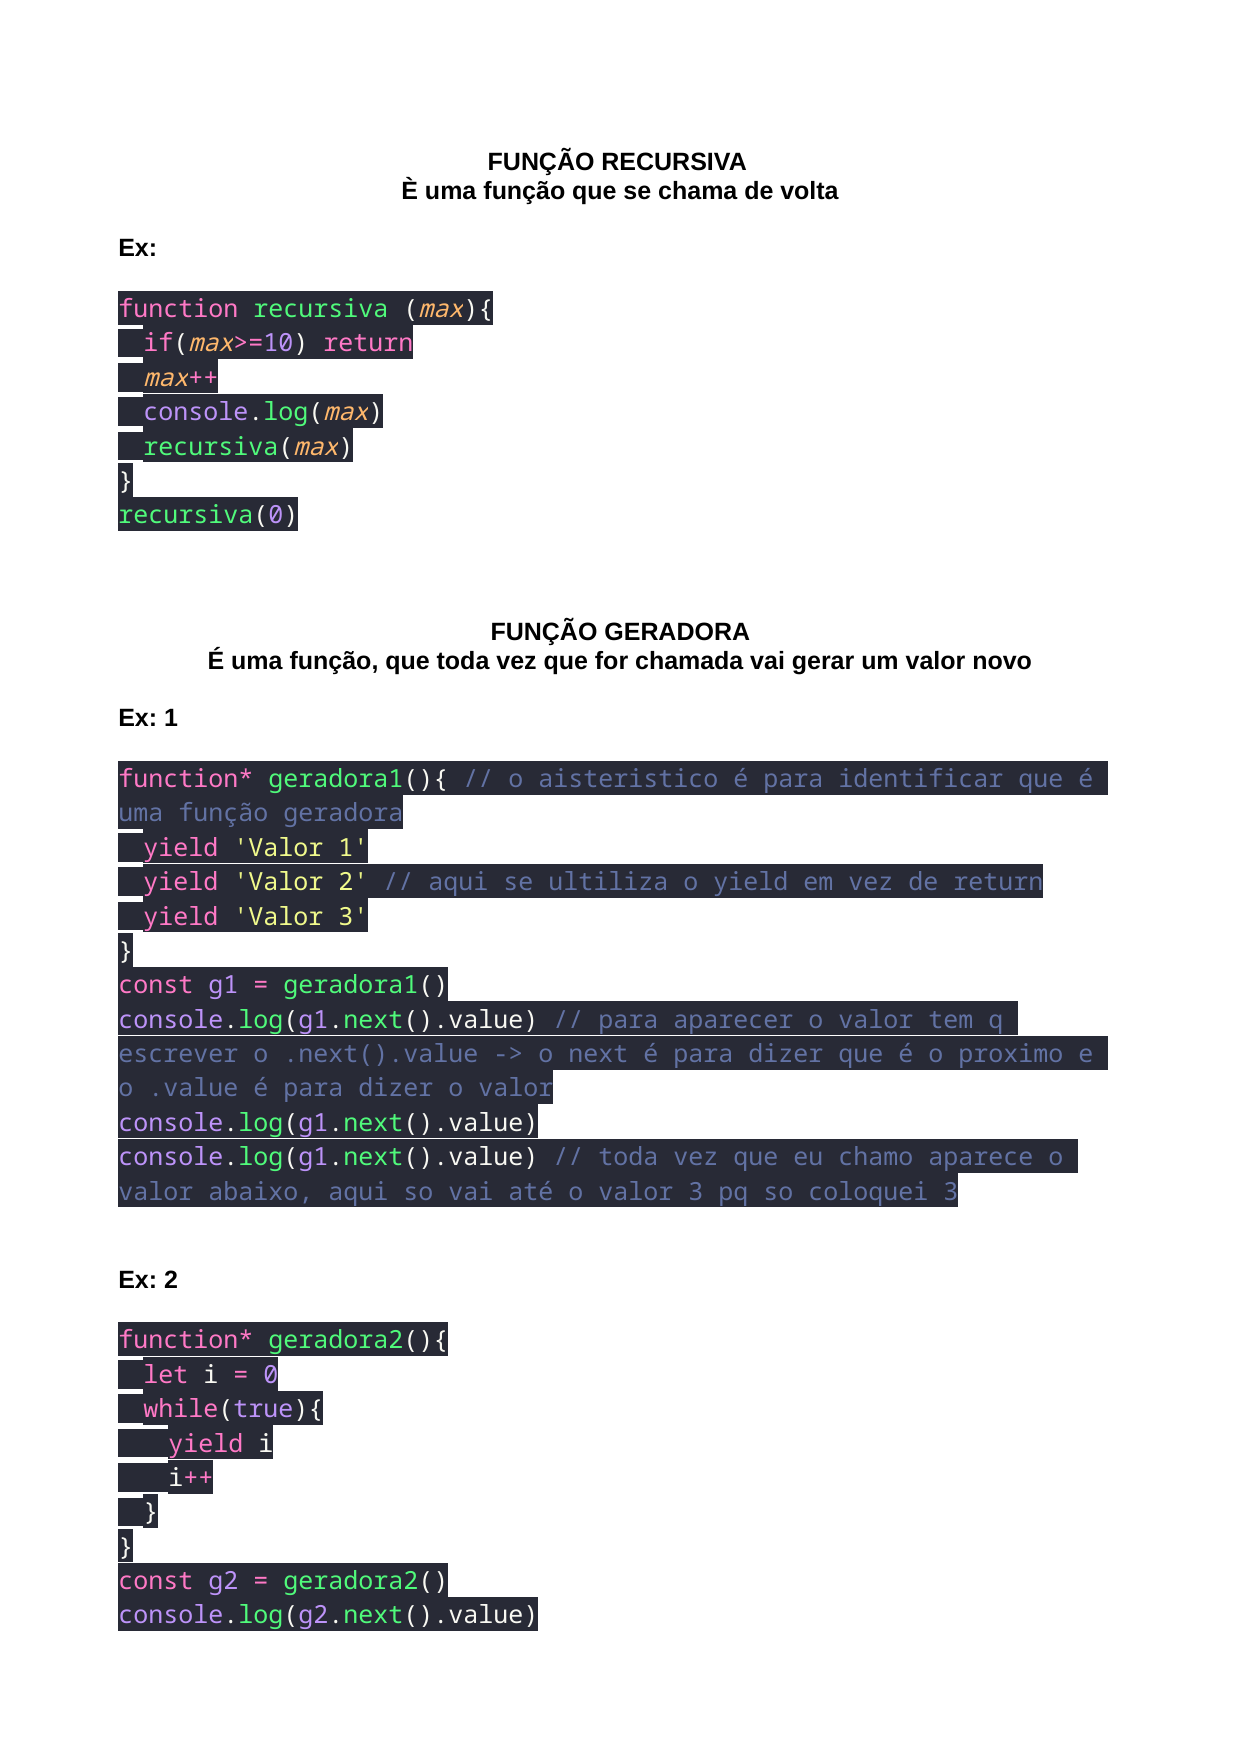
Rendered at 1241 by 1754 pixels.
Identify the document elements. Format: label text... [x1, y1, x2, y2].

text console.log(g1.next().value) [118, 1104, 1122, 1138]
text max++ [118, 359, 1122, 393]
text recursiva(max) [118, 428, 1122, 462]
text FUNÇÃO GERADORA [118, 617, 1122, 646]
text } [118, 462, 1122, 497]
text Ex: 1 [118, 703, 1122, 732]
text function* geradora1(){ // o aisteristico é para identificar que é uma função geradora [118, 761, 1122, 829]
text i++ [118, 1459, 1122, 1494]
text const g2 = geradora2() [118, 1562, 1122, 1597]
text yield i [118, 1425, 1122, 1459]
text console.log(max) [118, 393, 1122, 428]
text FUNÇÃO RECURSIVA [118, 147, 1122, 176]
text console.log(g1.next().value) // toda vez que eu chamo aparece o valor abaixo, aqui so vai até o valor 3 pq so coloquei 3 [118, 1138, 1122, 1207]
text function* geradora2(){ [118, 1322, 1122, 1356]
text const g1 = geradora1() [118, 967, 1122, 1001]
text yield 'Valor 3' [118, 898, 1122, 932]
text if(max>=10) return [118, 325, 1122, 359]
text } [118, 932, 1122, 967]
text yield 'Valor 1' [118, 829, 1122, 863]
text console.log(g1.next().value) // para aparecer o valor tem q escrever o .next().value -> o next é para dizer que é o proximo e o .value é para dizer o valor [118, 1001, 1122, 1104]
text recursiva(0) [118, 497, 1122, 531]
text É uma função, que toda vez que for chamada vai gerar um valor novo [118, 646, 1122, 675]
text function recursiva (max){ [118, 291, 1122, 325]
text Ex: [118, 233, 1122, 262]
text } [118, 1528, 1122, 1562]
text È uma função que se chama de volta [118, 176, 1122, 204]
text } [118, 1494, 1122, 1528]
text while(true){ [118, 1391, 1122, 1425]
text let i = 0 [118, 1356, 1122, 1391]
text Ex: 2 [118, 1265, 1122, 1293]
text yield 'Valor 2' // aqui se ultiliza o yield em vez de return [118, 863, 1122, 898]
text console.log(g2.next().value) [118, 1597, 1122, 1631]
